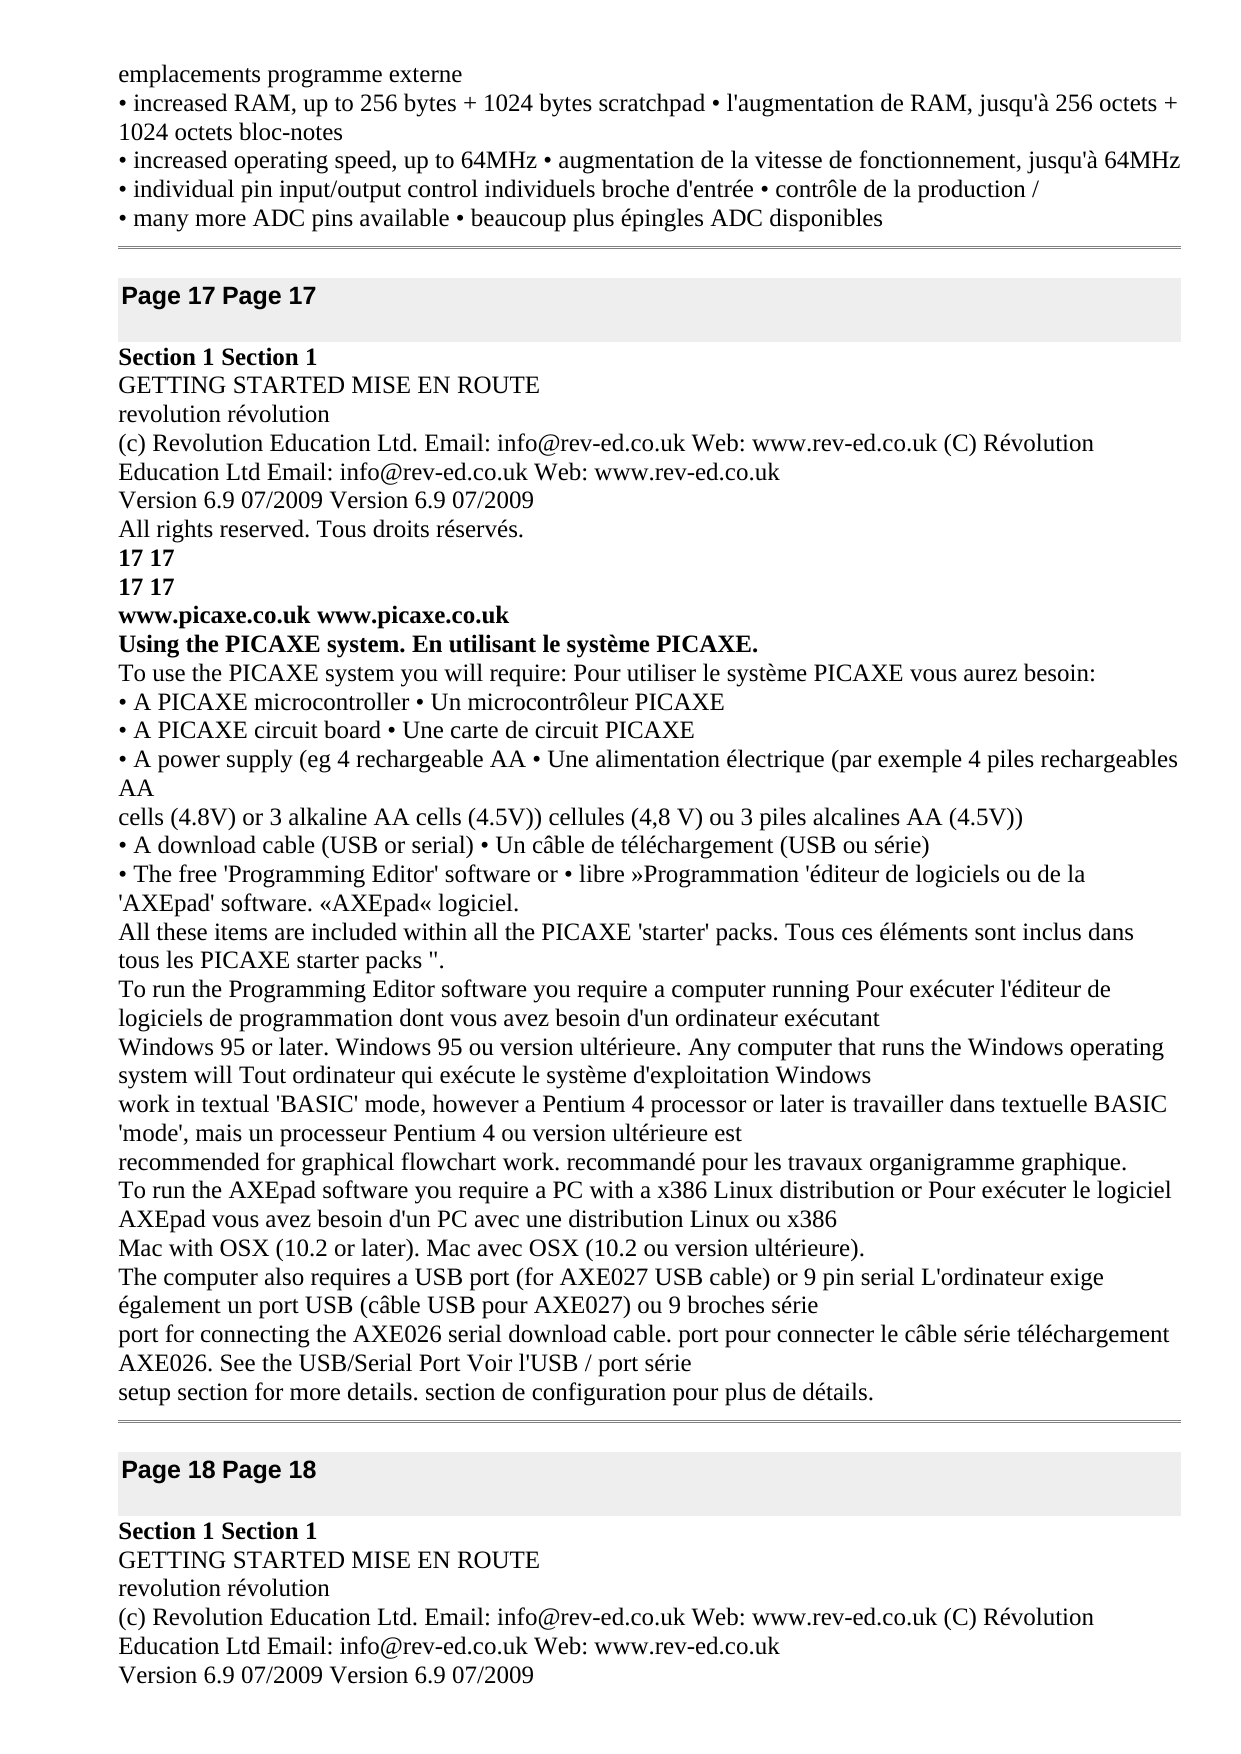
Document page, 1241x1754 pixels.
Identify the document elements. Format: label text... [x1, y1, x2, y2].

text 17 17 [118, 543, 1181, 572]
text All these items are included within all the PICAXE 'starter' packs. Tous ces éléments sont inclus dans tous les PICAXE starter packs ". [118, 917, 1181, 974]
text (c) Revolution Education Ltd. Email: info@rev-ed.co.uk Web: www.rev-ed.co.uk (C) Révolution Education Ltd Email: info@rev-ed.co.uk Web: www.rev-ed.co.uk [118, 1602, 1181, 1660]
text • A power supply (eg 4 rechargeable AA • Une alimentation électrique (par exemple 4 piles rechargeables AA [118, 744, 1181, 802]
text www.picaxe.co.uk www.picaxe.co.uk [118, 601, 1181, 629]
text Windows 95 or later. Windows 95 ou version ultérieure. Any computer that runs the Windows operating system will Tout ordinateur qui exécute le système d'exploitation Windows [118, 1032, 1181, 1089]
text revolution révolution [118, 399, 1181, 428]
text • The free 'Programming Editor' software or • libre »Programmation 'éditeur de logiciels ou de la [118, 859, 1181, 888]
text • A PICAXE circuit board • Une carte de circuit PICAXE [118, 716, 1181, 744]
text emplacements programme externe [118, 59, 1181, 88]
table_header Page 18 Page 18 [118, 1452, 1181, 1516]
text port for connecting the AXE026 serial download cable. port pour connecter le câble série téléchargement AXE026. See the USB/Serial Port Voir l'USB / port série [118, 1319, 1181, 1377]
text Section 1 Section 1 [118, 342, 1181, 371]
text setup section for more details. section de configuration pour plus de détails. [118, 1377, 1181, 1406]
text • A download cable (USB or serial) • Un câble de téléchargement (USB ou série) [118, 831, 1181, 859]
text To run the Programming Editor software you require a computer running Pour exécuter l'éditeur de logiciels de programmation dont vous avez besoin d'un ordinateur exécutant [118, 974, 1181, 1032]
text Using the PICAXE system. En utilisant le système PICAXE. [118, 629, 1181, 658]
text 'AXEpad' software. «AXEpad« logiciel. [118, 888, 1181, 917]
text To run the AXEpad software you require a PC with a x386 Linux distribution or Pour exécuter le logiciel AXEpad vous avez besoin d'un PC avec une distribution Linux ou x386 [118, 1176, 1181, 1233]
text recommended for graphical flowchart work. recommandé pour les travaux organigramme graphique. [118, 1147, 1181, 1176]
text Version 6.9 07/2009 Version 6.9 07/2009 [118, 1660, 1181, 1688]
text work in textual 'BASIC' mode, however a Pentium 4 processor or later is travailler dans textuelle BASIC 'mode', mais un processeur Pentium 4 ou version ultérieure est [118, 1089, 1181, 1147]
text revolution révolution [118, 1573, 1181, 1602]
text cells (4.8V) or 3 alkaline AA cells (4.5V)) cellules (4,8 V) ou 3 piles alcalines AA (4.5V)) [118, 802, 1181, 831]
text Section 1 Section 1 [118, 1516, 1181, 1545]
text Version 6.9 07/2009 Version 6.9 07/2009 [118, 486, 1181, 514]
text GETTING STARTED MISE EN ROUTE [118, 1545, 1181, 1573]
text The computer also requires a USB port (for AXE027 USB cable) or 9 pin serial L'ordinateur exige également un port USB (câble USB pour AXE027) ou 9 broches série [118, 1262, 1181, 1319]
text Mac with OSX (10.2 or later). Mac avec OSX (10.2 ou version ultérieure). [118, 1233, 1181, 1262]
text • increased RAM, up to 256 bytes + 1024 bytes scratchpad • l'augmentation de RAM, jusqu'à 256 octets + 1024 octets bloc-notes [118, 88, 1181, 145]
text • increased operating speed, up to 64MHz • augmentation de la vitesse de fonctionnement, jusqu'à 64MHz [118, 145, 1181, 174]
text All rights reserved. Tous droits réservés. [118, 514, 1181, 543]
text (c) Revolution Education Ltd. Email: info@rev-ed.co.uk Web: www.rev-ed.co.uk (C) Révolution Education Ltd Email: info@rev-ed.co.uk Web: www.rev-ed.co.uk [118, 428, 1181, 486]
text GETTING STARTED MISE EN ROUTE [118, 371, 1181, 399]
text 17 17 [118, 572, 1181, 601]
text • A PICAXE microcontroller • Un microcontrôleur PICAXE [118, 687, 1181, 716]
text To use the PICAXE system you will require: Pour utiliser le système PICAXE vous aurez besoin: [118, 658, 1181, 687]
text • many more ADC pins available • beaucoup plus épingles ADC disponibles [118, 203, 1181, 232]
text • individual pin input/output control individuels broche d'entrée • contrôle de la production / [118, 174, 1181, 203]
table_header Page 17 Page 17 [118, 278, 1181, 342]
